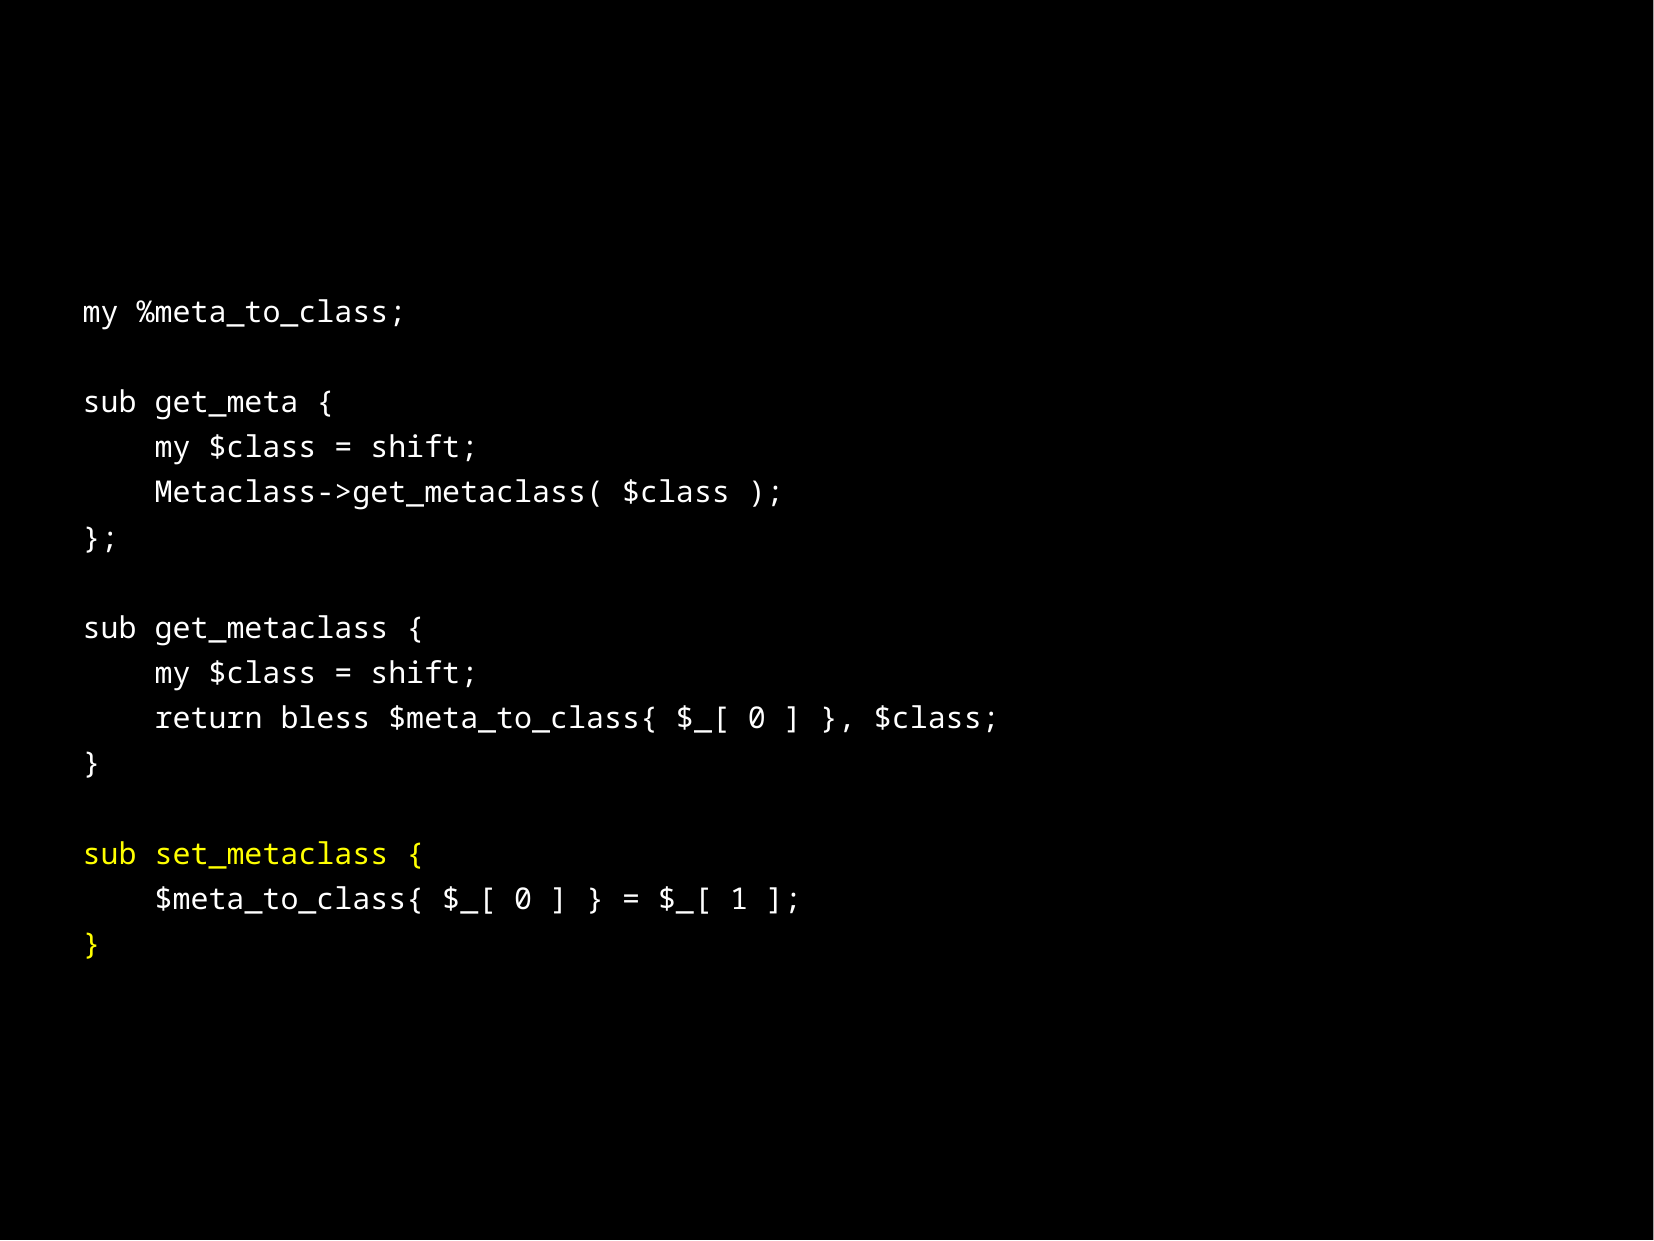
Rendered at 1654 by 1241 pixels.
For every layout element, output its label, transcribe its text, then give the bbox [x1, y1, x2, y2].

list my %meta_to_class; sub get_meta { my $class = shift; Metaclass->get_metaclass( $class ); }; sub get_metaclass { my $class = shift; return bless $meta_to_class{ $_[ 0 ] }, $class; } sub set_metaclass { $meta_to_class{ $_[ 0 ] } = $_[ 1 ]; } [82, 290, 1538, 1010]
